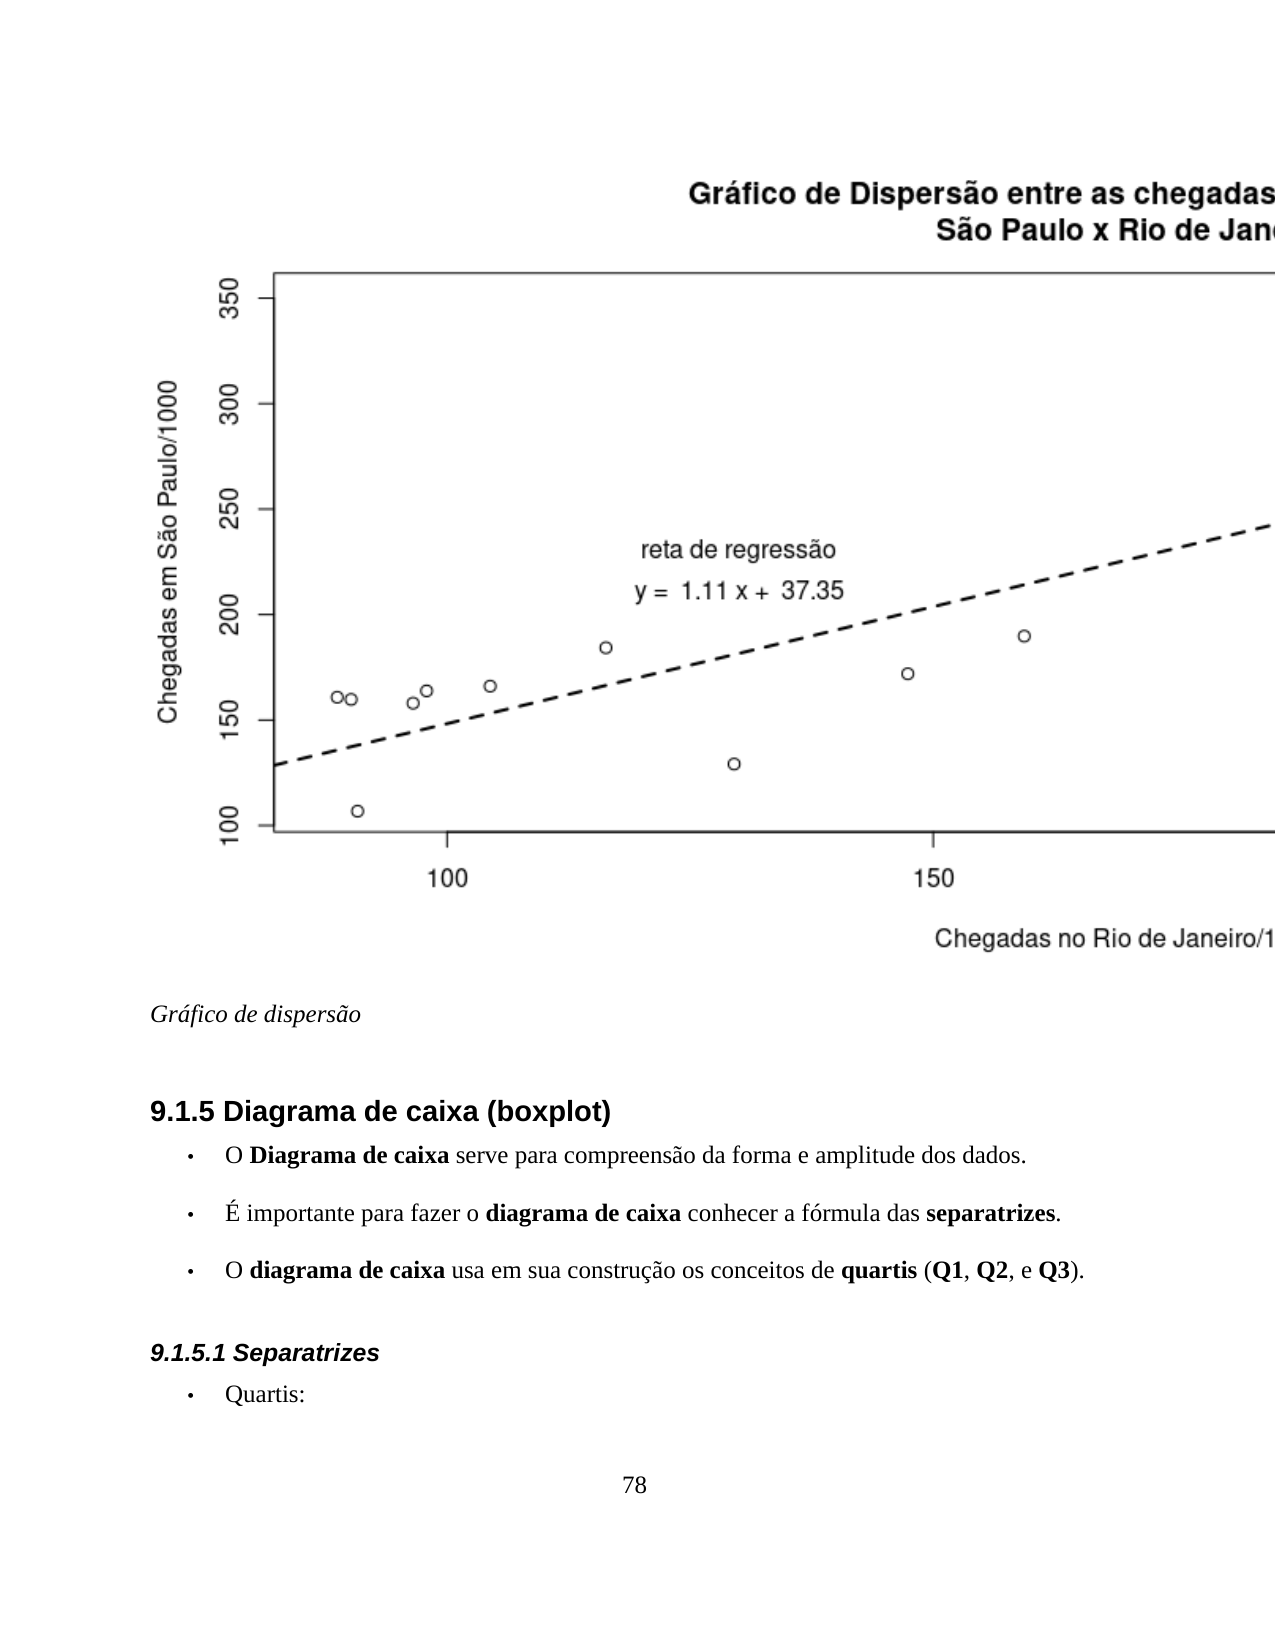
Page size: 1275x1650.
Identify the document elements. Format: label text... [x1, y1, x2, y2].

subtitle 9.1.5.1 Separatrizes [150, 1338, 1125, 1366]
list É importante para fazer o diagrama de caixa conhecer a fórmula das separatrizes. [187, 1198, 1125, 1255]
list Quartis: [187, 1379, 1125, 1436]
list O diagrama de caixa usa em sua construção os conceitos de quartis (Q1, Q2, e Q3). [187, 1255, 1125, 1313]
list O Diagrama de caixa serve para compreensão da forma e amplitude dos dados. [187, 1140, 1125, 1198]
subtitle 9.1.5 Diagrama de caixa (boxplot) [150, 1094, 1125, 1128]
picture [150, 150, 1275, 987]
text Gráfico de dispersão [150, 999, 1125, 1028]
